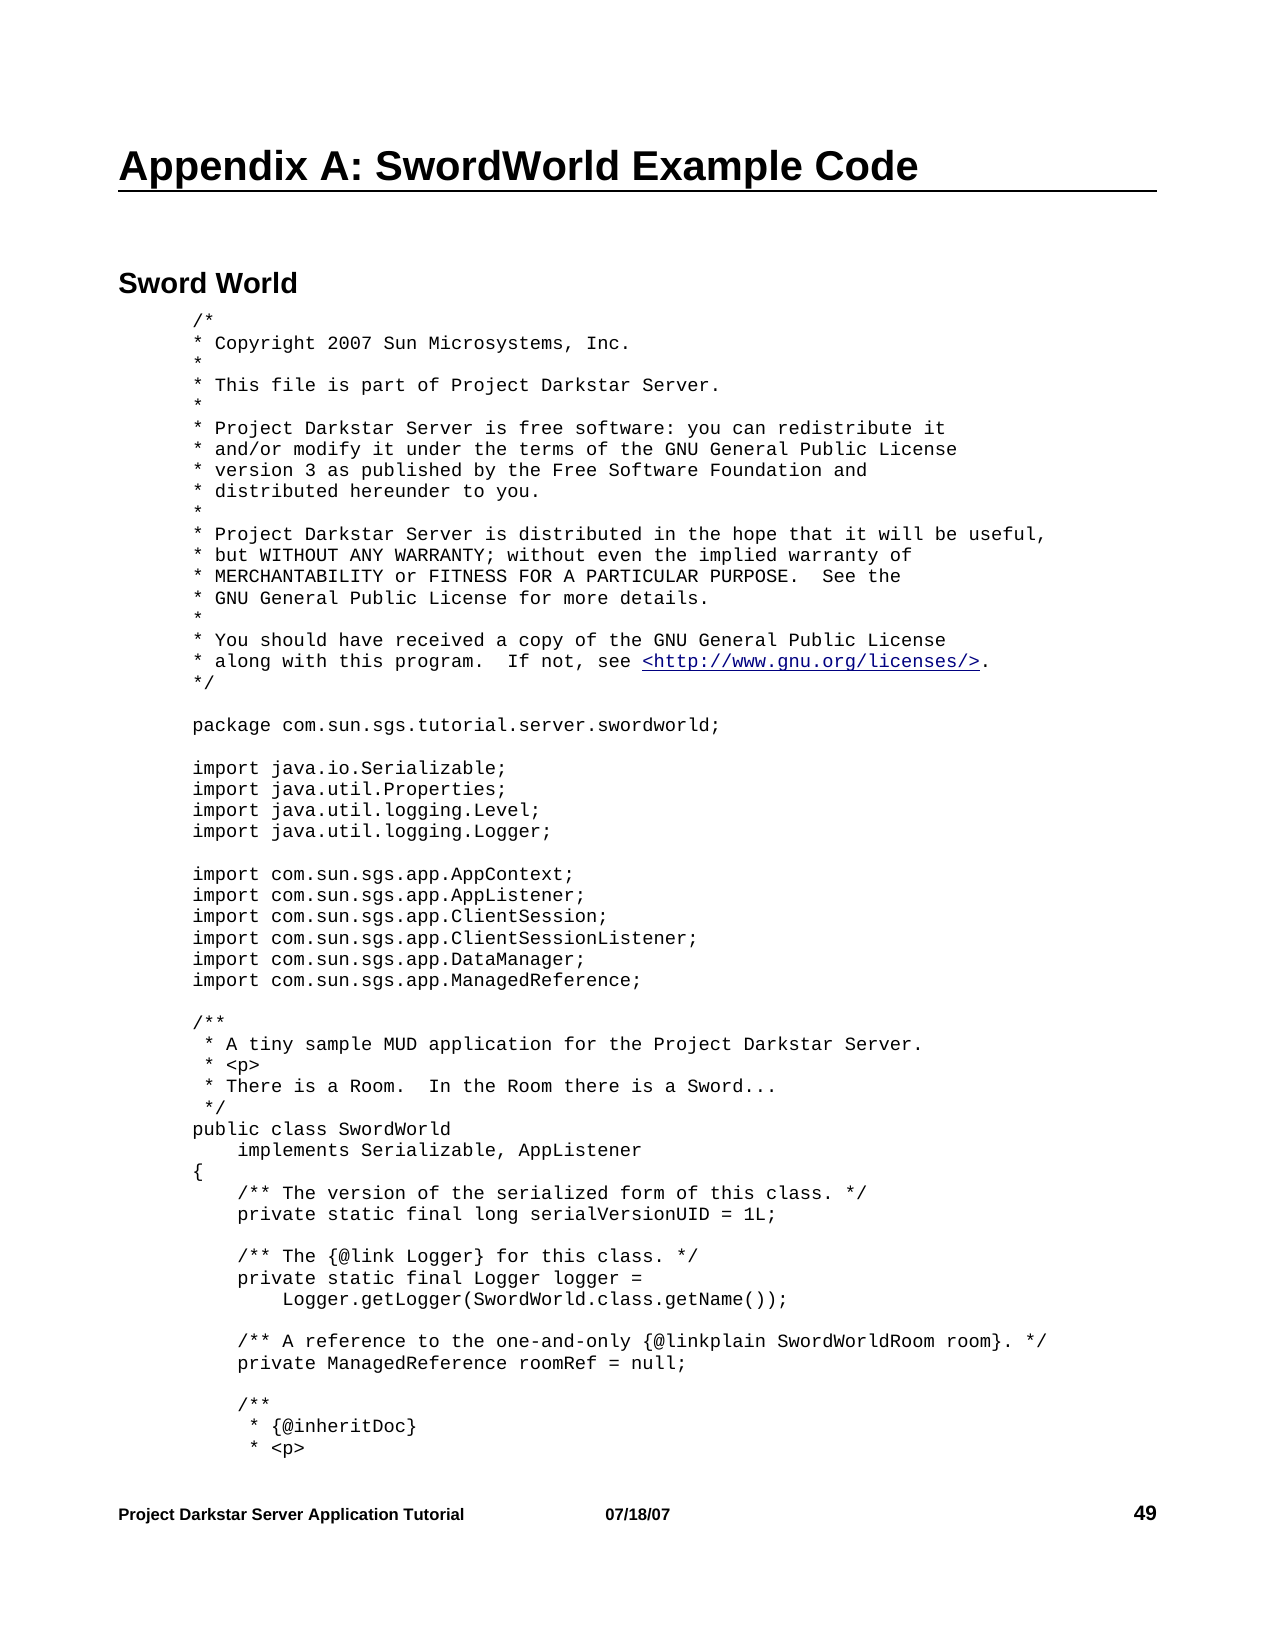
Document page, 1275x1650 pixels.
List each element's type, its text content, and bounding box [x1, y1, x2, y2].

text /* * Copyright 2007 Sun Microsystems, Inc. * * This file is part of Project Darkstar Server. * * Project Darkstar Server is free software: you can redistribute it * and/or modify it under the terms of the GNU General Public License * version 3 as published by the Free Software Foundation and * distributed hereunder to you. * * Project Darkstar Server is distributed in the hope that it will be useful, * but WITHOUT ANY WARRANTY; without even the implied warranty of * MERCHANTABILITY or FITNESS FOR A PARTICULAR PURPOSE. See the * GNU General Public License for more details. * * You should have received a copy of the GNU General Public License * along with this program. If not, see <http://www.gnu.org/licenses/>. */ package com.sun.sgs.tutorial.server.swordworld; import java.io.Serializable; import java.util.Properties; import java.util.logging.Level; import java.util.logging.Logger; import com.sun.sgs.app.AppContext; import com.sun.sgs.app.AppListener; import com.sun.sgs.app.ClientSession; import com.sun.sgs.app.ClientSessionListener; import com.sun.sgs.app.DataManager; import com.sun.sgs.app.ManagedReference; /** * A tiny sample MUD application for the Project Darkstar Server. * <p> * There is a Room. In the Room there is a Sword... */ public class SwordWorld implements Serializable, AppListener { /** The version of the serialized form of this class. */ private static final long serialVersionUID = 1L; /** The {@link Logger} for this class. */ private static final Logger logger = Logger.getLogger(SwordWorld.class.getName()); /** A reference to the one-and-only {@linkplain SwordWorldRoom room}. */ private ManagedReference roomRef = null; /** * {@inheritDoc} * <p> [192, 312, 1098, 1460]
subtitle Sword World [118, 267, 1157, 300]
subtitle Appendix A: SwordWorld Example Code [118, 143, 1157, 190]
